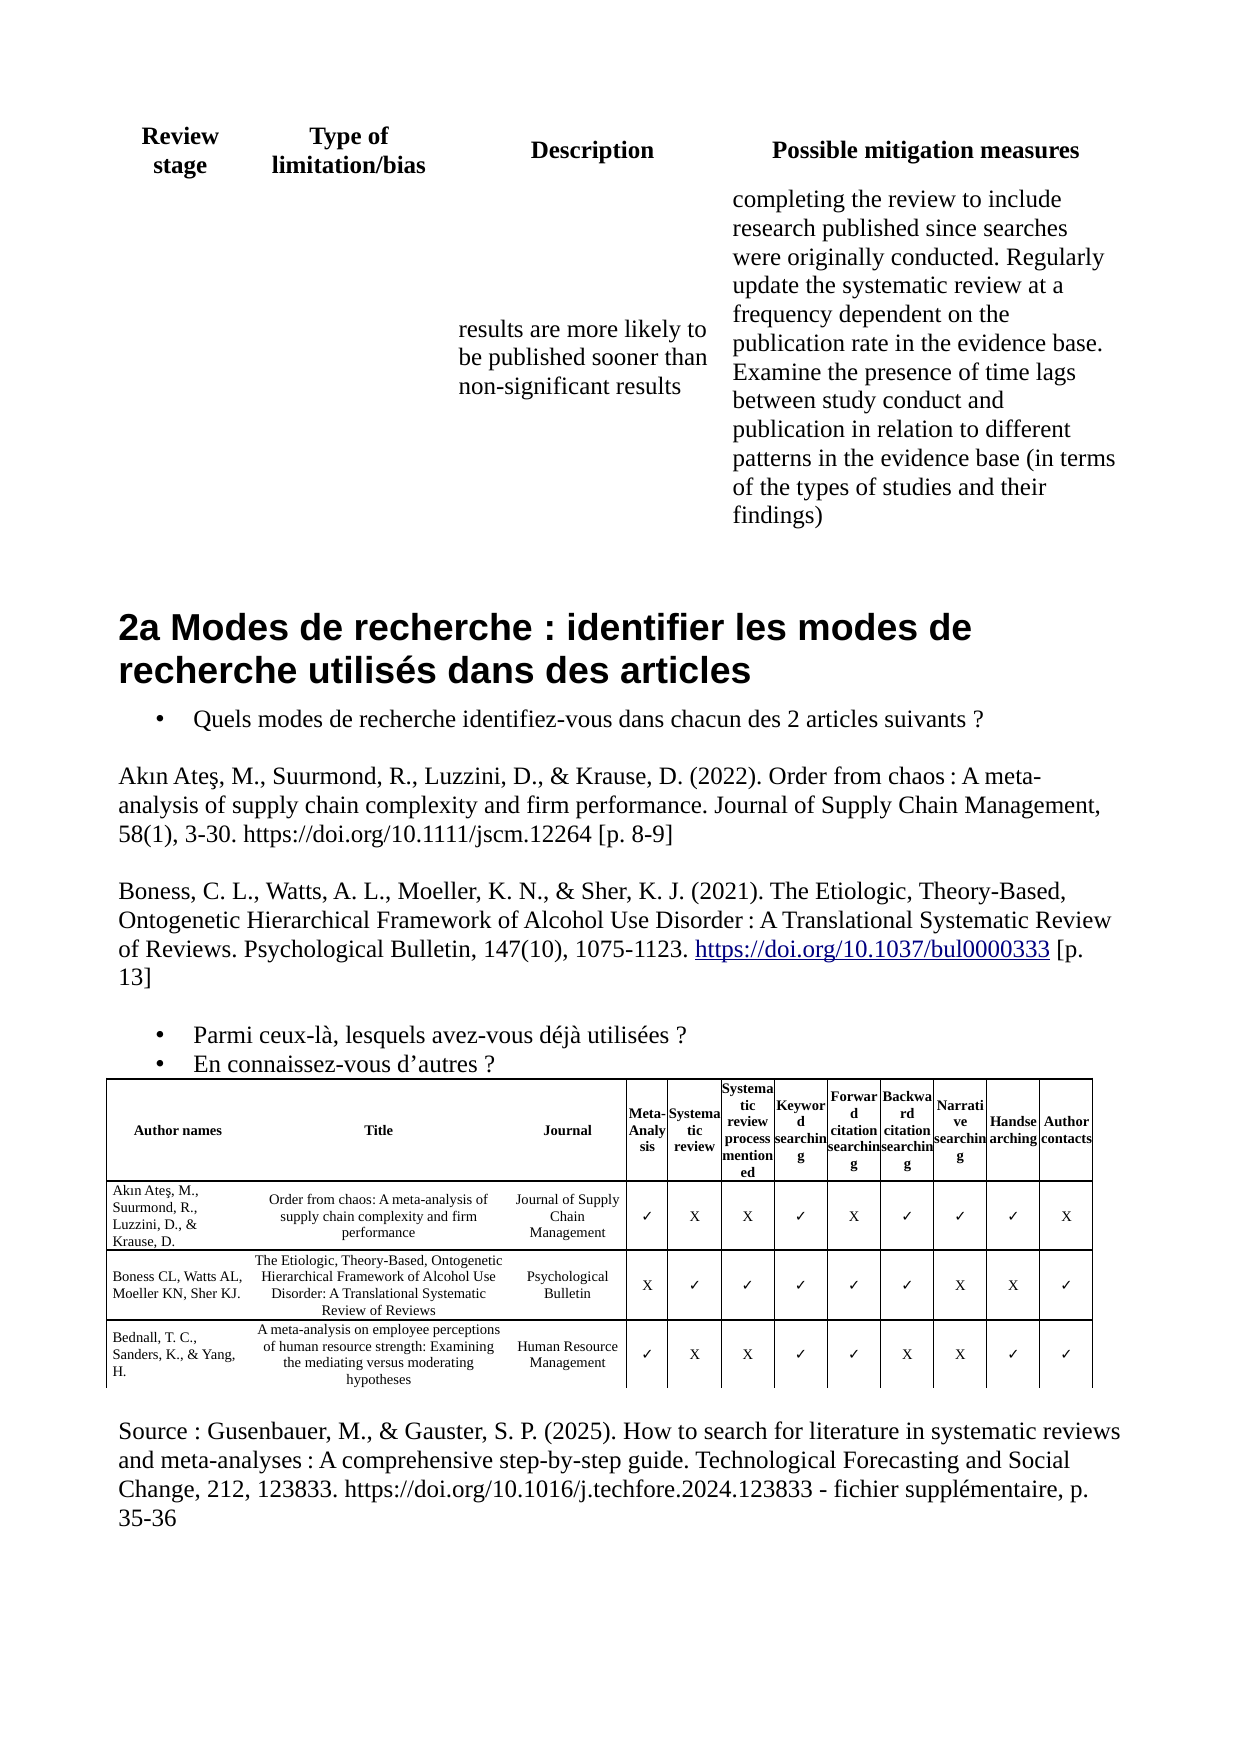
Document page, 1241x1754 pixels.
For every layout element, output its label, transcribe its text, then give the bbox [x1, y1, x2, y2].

table_header Author contacts [1040, 1080, 1092, 1180]
table_header Description [455, 118, 729, 181]
table_cell Journal of Supply Chain Management [508, 1182, 626, 1249]
table_cell A meta‐analysis on employee perceptions of human resource strength: Examining the mediating versus moderating hypotheses [249, 1321, 508, 1388]
subtitle 2a Modes de recherche : identifier les modes de recherche utilisés dans des articles [118, 605, 1122, 691]
list En connaissez-vous d’autres ? [156, 1049, 1122, 1077]
table_header Backward citation searching [881, 1080, 933, 1180]
table_cell ✓ [1040, 1251, 1092, 1318]
table_cell X [934, 1321, 986, 1388]
table_header Journal [508, 1080, 626, 1180]
table_header Forward citation searching [828, 1080, 880, 1180]
table_cell X [1040, 1182, 1092, 1249]
table_cell ✓ [828, 1251, 880, 1318]
table_header Handsearching [987, 1080, 1039, 1180]
table_cell results are more likely to be published sooner than non-significant results [455, 181, 729, 532]
text Boness, C. L., Watts, A. L., Moeller, K. N., & Sher, K. J. (2021). The Etiologic, Theory-Based, Ontogenetic Hierarchical Framework of Alcohol Use Disorder : A Translational Systematic Review of Reviews. Psychological Bulletin, 147(10), 1075‑1123. https://doi.org/10.1037/bul0000333 [p. 13] [118, 876, 1122, 991]
table_cell X [627, 1251, 667, 1318]
table_cell X [987, 1251, 1039, 1318]
list Quels modes de recherche identifiez-vous dans chacun des 2 articles suivants ? [156, 704, 1122, 732]
table_header Possible mitigation measures [730, 118, 1122, 181]
table_cell X [668, 1321, 721, 1388]
table_cell X [722, 1182, 774, 1249]
text Akın Ateş, M., Suurmond, R., Luzzini, D., & Krause, D. (2022). Order from chaos : A meta-analysis of supply chain complexity and firm performance. Journal of Supply Chain Management, 58(1), 3‑30. https://doi.org/10.1111/jscm.12264 [p. 8-9] [118, 761, 1122, 847]
list Parmi ceux-là, lesquels avez-vous déjà utilisées ? [156, 1020, 1122, 1049]
table_cell completing the review to include research published since searches were originally conducted. Regularly update the systematic review at a frequency dependent on the publication rate in the evidence base. Examine the presence of time lags between study conduct and publication in relation to different patterns in the evidence base (in terms of the types of studies and their findings) [730, 181, 1122, 532]
table_header Title [249, 1080, 508, 1180]
table_cell ✓ [881, 1251, 933, 1318]
table_cell Human Resource Management [508, 1321, 626, 1388]
table_cell ✓ [775, 1251, 827, 1318]
table_cell ✓ [775, 1321, 827, 1388]
table_header Type of limitation/bias [242, 118, 455, 181]
table_cell ✓ [627, 1321, 667, 1388]
table_cell ✓ [881, 1182, 933, 1249]
table_cell Boness CL, Watts AL, Moeller KN, Sher KJ. [107, 1251, 249, 1318]
table_cell The Etiologic, Theory-Based, Ontogenetic Hierarchical Framework of Alcohol Use Disorder: A Translational Systematic Review of Reviews [249, 1251, 508, 1318]
table_cell ✓ [987, 1321, 1039, 1388]
table_cell ✓ [828, 1321, 880, 1388]
text Source : Gusenbauer, M., & Gauster, S. P. (2025). How to search for literature in systematic reviews and meta-analyses : A comprehensive step-by-step guide. Technological Forecasting and Social Change, 212, 123833. https://doi.org/10.1016/j.techfore.2024.123833 - fichier supplémentaire, p. 35-36 [118, 1416, 1122, 1531]
table_cell ✓ [668, 1251, 721, 1318]
table_header Keyword searching [775, 1080, 827, 1180]
table_header Author names [107, 1080, 249, 1180]
table_cell X [668, 1182, 721, 1249]
table_cell X [828, 1182, 880, 1249]
table_cell Akın Ateş, M., Suurmond, R., Luzzini, D., & Krause, D. [107, 1182, 249, 1249]
table_header Meta-Analysis [627, 1080, 667, 1180]
table_cell ✓ [1040, 1321, 1092, 1388]
table_cell ✓ [722, 1251, 774, 1318]
table_header Systematic review [668, 1080, 721, 1180]
table_cell ✓ [775, 1182, 827, 1249]
table_cell Bednall, T. C., Sanders, K., & Yang, H. [107, 1321, 249, 1388]
table_header Systematic review process mentioned [722, 1080, 774, 1180]
table_cell X [722, 1321, 774, 1388]
table_cell X [881, 1321, 933, 1388]
table_cell Order from chaos: A meta‐analysis of supply chain complexity and firm performance [249, 1182, 508, 1249]
table_header Narrative searching [934, 1080, 986, 1180]
table_cell ✓ [934, 1182, 986, 1249]
table_cell Psychological Bulletin [508, 1251, 626, 1318]
table_cell [242, 181, 455, 532]
table_cell ✓ [627, 1182, 667, 1249]
table_cell ✓ [987, 1182, 1039, 1249]
table_header Review stage [118, 118, 242, 181]
table_cell X [934, 1251, 986, 1318]
table_cell [118, 181, 242, 532]
